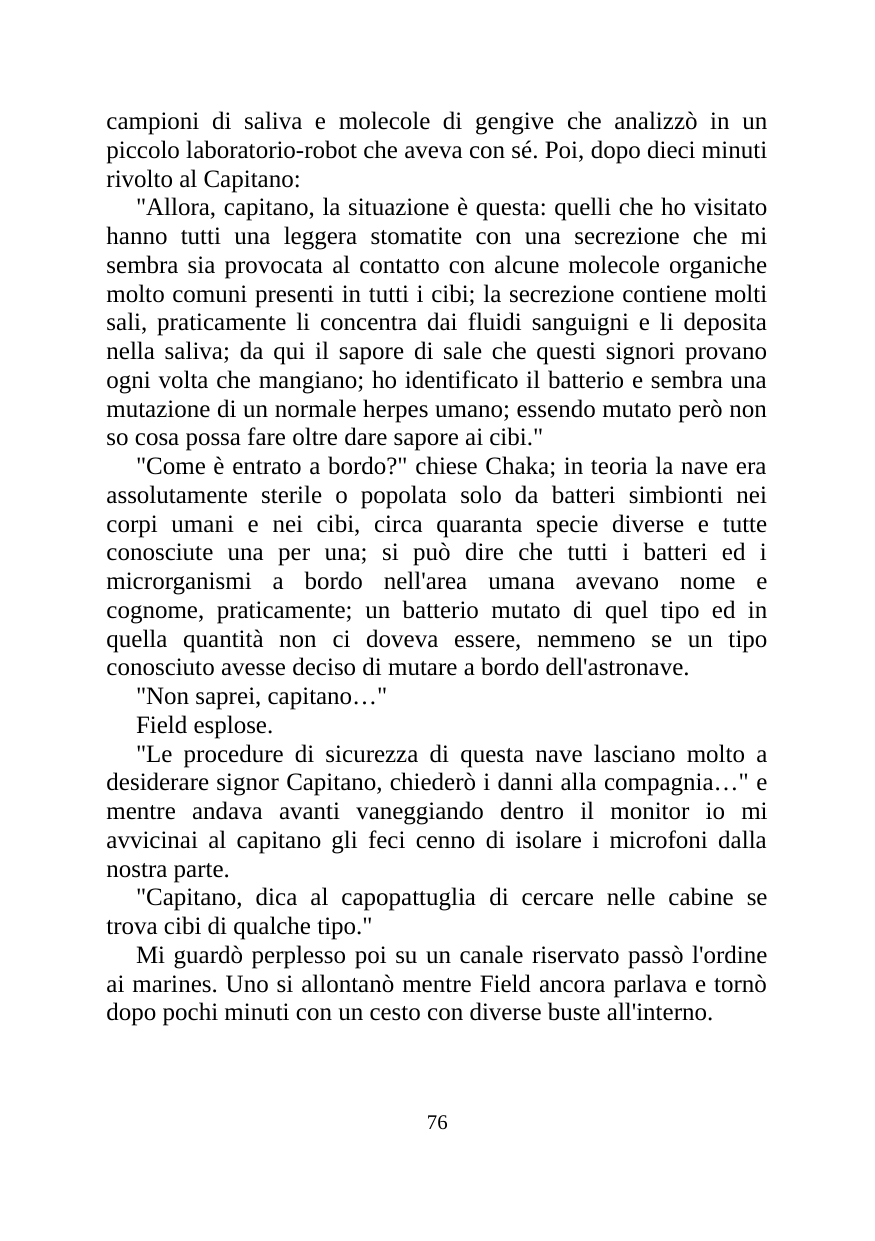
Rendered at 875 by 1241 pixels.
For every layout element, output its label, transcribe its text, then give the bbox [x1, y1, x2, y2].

text campioni di saliva e molecole di gengive che analizzò in un piccolo laboratorio-robot che aveva con sé. Poi, dopo dieci minuti rivolto al Capitano: [106, 106, 768, 192]
text Mi guardò perplesso poi su un canale riservato passò l'ordine ai marines. Uno si allontanò mentre Field ancora parlava e tornò dopo pochi minuti con un cesto con diverse buste all'interno. [106, 940, 768, 1026]
text "Le procedure di sicurezza di questa nave lasciano molto a desiderare signor Capitano, chiederò i danni alla compagnia…" e mentre andava avanti vaneggiando dentro il monitor io mi avvicinai al capitano gli feci cenno di isolare i microfoni dalla nostra parte. [106, 739, 768, 882]
text "Come è entrato a bordo?" chiese Chaka; in teoria la nave era assolutamente sterile o popolata solo da batteri simbionti nei corpi umani e nei cibi, circa quaranta specie diverse e tutte conosciute una per una; si può dire che tutti i batteri ed i microrganismi a bordo nell'area umana avevano nome e cognome, praticamente; un batterio mutato di quel tipo ed in quella quantità non ci doveva essere, nemmeno se un tipo conosciuto avesse deciso di mutare a bordo dell'astronave. [106, 451, 768, 681]
text "Capitano, dica al capopattuglia di cercare nelle cabine se trova cibi di qualche tipo." [106, 882, 768, 940]
text "Non saprei, capitano…" [106, 681, 768, 710]
text Field esplose. [106, 710, 768, 739]
text "Allora, capitano, la situazione è questa: quelli che ho visitato hanno tutti una leggera stomatite con una secrezione che mi sembra sia provocata al contatto con alcune molecole organiche molto comuni presenti in tutti i cibi; la secrezione contiene molti sali, praticamente li concentra dai fluidi sanguigni e li deposita nella saliva; da qui il sapore di sale che questi signori provano ogni volta che mangiano; ho identificato il batterio e sembra una mutazione di un normale herpes umano; essendo mutato però non so cosa possa fare oltre dare sapore ai cibi." [106, 192, 768, 451]
